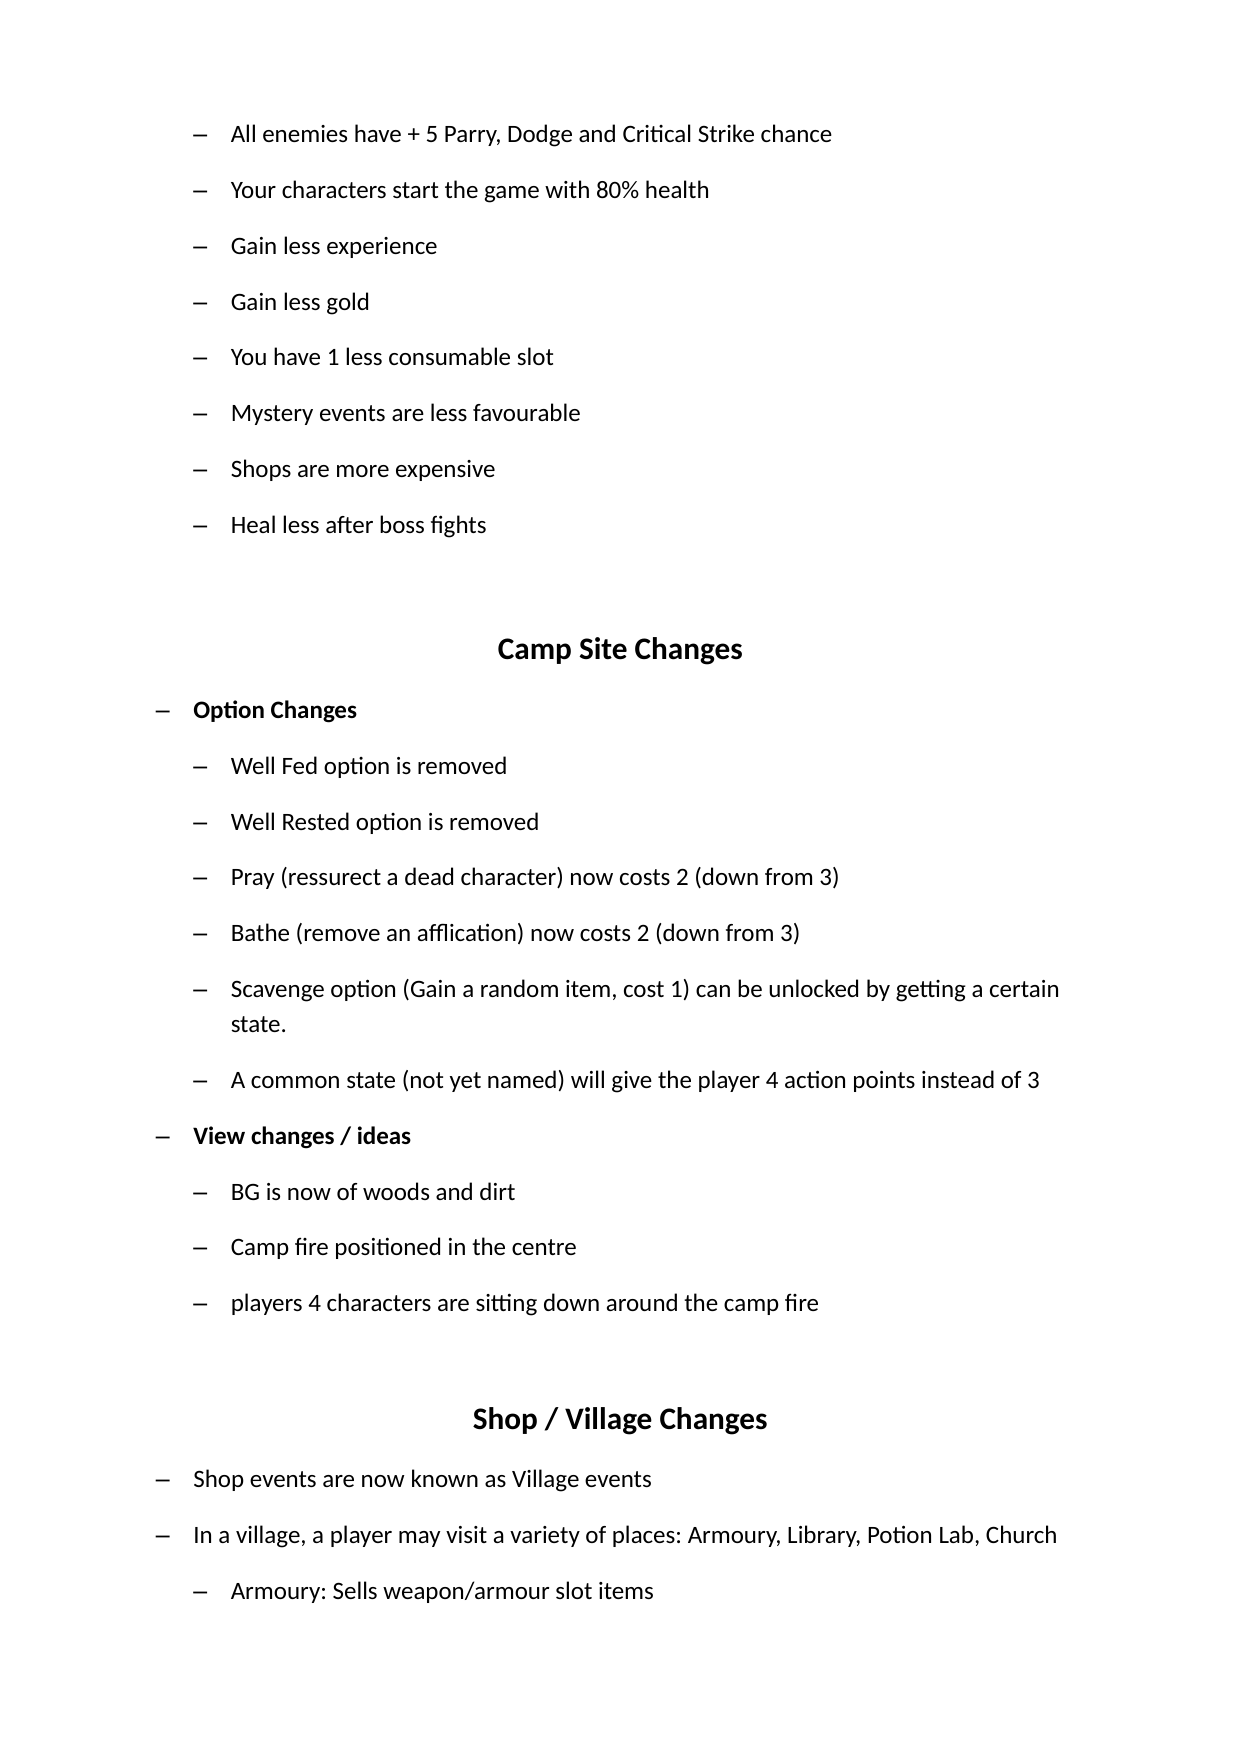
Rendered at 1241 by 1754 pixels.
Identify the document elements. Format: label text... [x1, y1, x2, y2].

list players 4 characters are sitting down around the camp fire [193, 1287, 1122, 1318]
list Your characters start the game with 80% health [193, 174, 1122, 204]
list Well Rested option is removed [193, 806, 1122, 836]
text Camp Site Changes [118, 629, 1122, 667]
list Camp fire positioned in the centre [193, 1231, 1122, 1262]
list BG is now of woods and dirt [193, 1176, 1122, 1206]
list Pray (ressurect a dead character) now costs 2 (down from 3) [193, 861, 1122, 892]
list You have 1 less consumable slot [193, 341, 1122, 372]
list Heal less after boss fights [193, 509, 1122, 539]
list Well Fed option is removed [193, 750, 1122, 780]
list Bathe (remove an afflication) now costs 2 (down from 3) [193, 917, 1122, 948]
list A common state (not yet named) will give the player 4 action points instead of 3 [193, 1064, 1122, 1094]
list Option Changes [156, 694, 1122, 724]
list All enemies have + 5 Parry, Dodge and Critical Strike chance [193, 118, 1122, 149]
list Armoury: Sells weapon/armour slot items [193, 1575, 1122, 1606]
list Gain less gold [193, 286, 1122, 316]
list View changes / ideas [156, 1120, 1122, 1150]
list Mystery events are less favourable [193, 397, 1122, 428]
text Shop / Village Changes [118, 1399, 1122, 1437]
list Shops are more expensive [193, 453, 1122, 484]
list In a village, a player may visit a variety of places: Armoury, Library, Potion Lab, Church [156, 1519, 1122, 1550]
list Shop events are now known as Village events [156, 1463, 1122, 1494]
list Gain less experience [193, 230, 1122, 260]
list Scavenge option (Gain a random item, cost 1) can be unlocked by getting a certain state. [193, 973, 1122, 1039]
